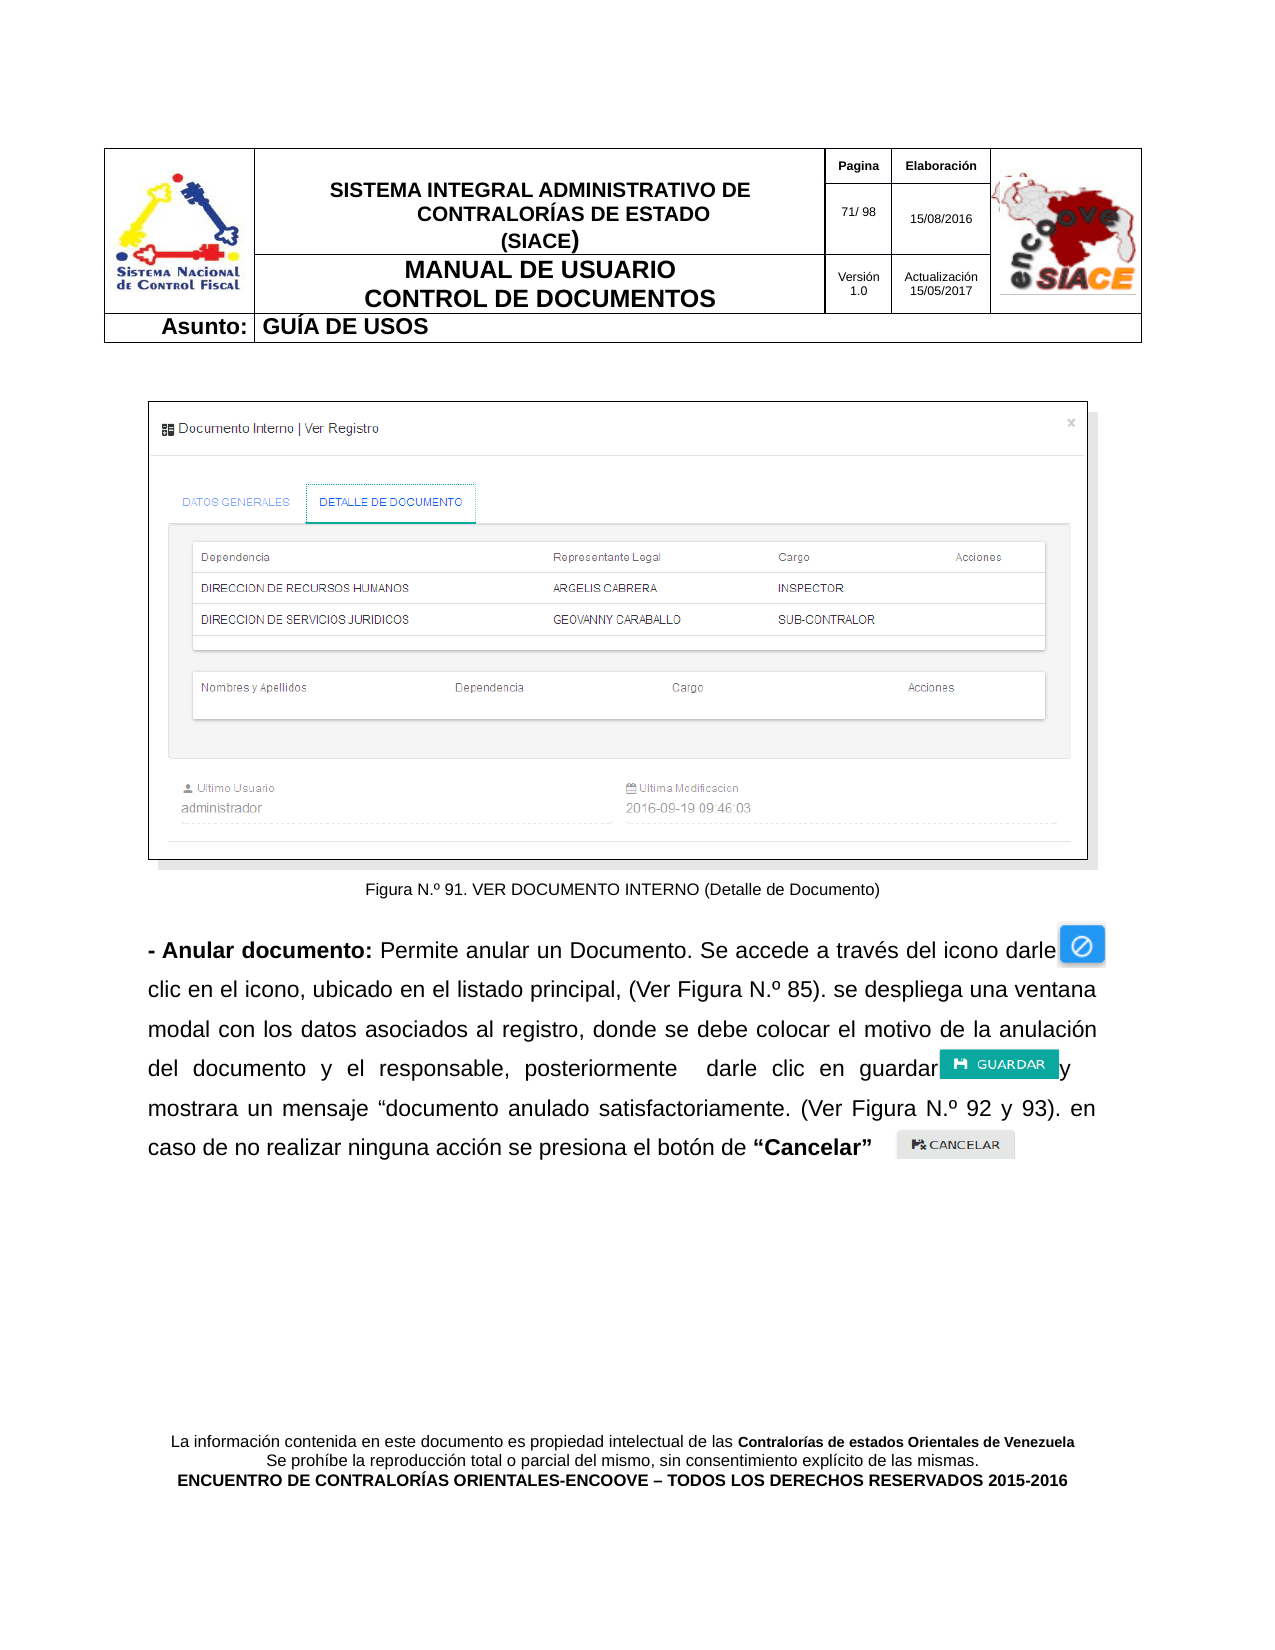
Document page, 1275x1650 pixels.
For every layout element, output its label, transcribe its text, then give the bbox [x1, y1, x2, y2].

picture [106, 169, 252, 296]
text - Anular documento: Permite anular un Documento. Se accede a través del icono darle clic en el icono, ubicado en el listado principal, (Ver Figura N.º 85). se despliega una ventana modal con los datos asociados al registro, donde se debe colocar el motivo de la anulación del documento y el responsable, posteriormente darle clic en guardar y mostrara un mensaje “documento anulado satisfactoriamente. (Ver Figura N.º 92 y 93). en caso de no realizar ninguna acción se presiona el botón de “Cancelar” [148, 937, 1098, 1161]
picture [1056, 921, 1106, 968]
picture [894, 1127, 1015, 1159]
list Figura N.º 91. VER DOCUMENTO INTERNO (Detalle de Documento) [148, 860, 1098, 899]
picture [938, 1047, 1060, 1079]
picture [991, 169, 1137, 296]
